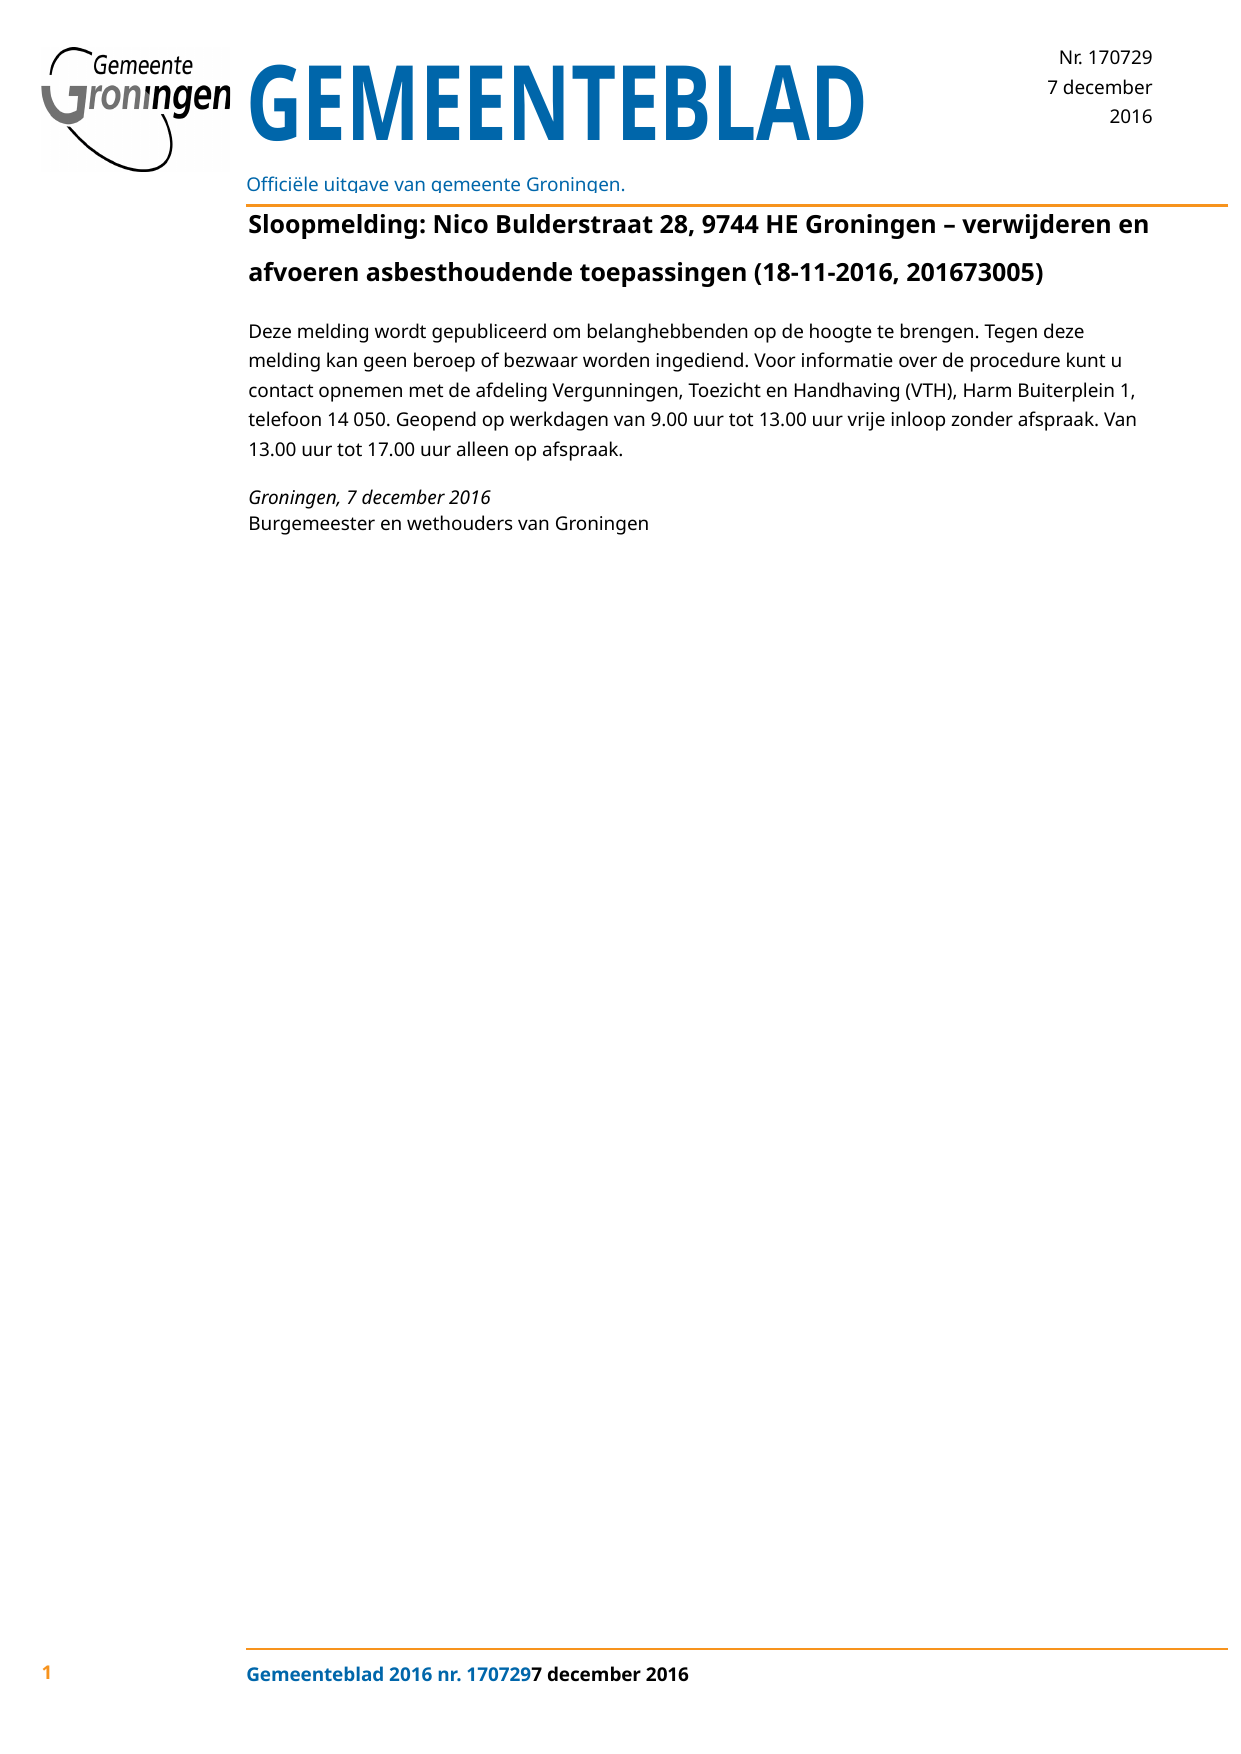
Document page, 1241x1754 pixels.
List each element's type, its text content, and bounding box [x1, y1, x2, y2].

text Sloopmelding: Nico Bulderstraat 28, 9744 HE Groningen – verwijderen en afvoeren asbesthoudende toepassingen (18-11-2016, 201673005) [248, 207, 1152, 288]
text Burgemeester en wethouders van Groningen [248, 510, 1152, 536]
text Deze melding wordt gepubliceerd om belanghebbenden op de hoogte te brengen. Tegen deze melding kan geen beroep of bezwaar worden ingediend. Voor informatie over de procedure kunt u contact opnemen met de afdeling Vergunningen, Toezicht en Handhaving (VTH), Harm Buiterplein 1, telefoon 14 050. Geopend op werkdagen van 9.00 uur tot 13.00 uur vrije inloop zonder afspraak. Van 13.00 uur tot 17.00 uur alleen op afspraak. [248, 318, 1152, 462]
picture [41, 47, 231, 172]
text Groningen, 7 december 2016 [248, 484, 1152, 510]
